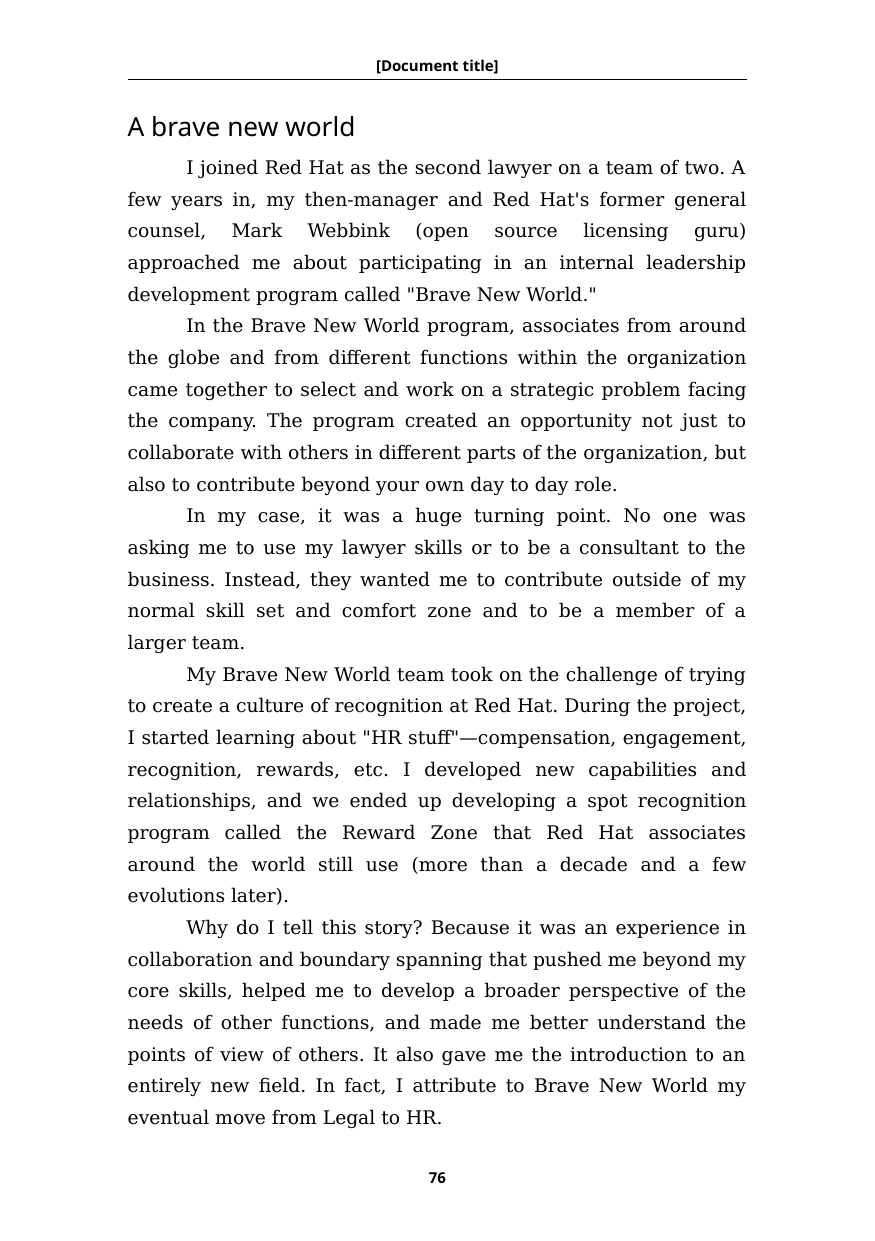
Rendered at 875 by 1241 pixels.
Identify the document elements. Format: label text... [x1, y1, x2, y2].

text Why do I tell this story? Because it was an experience in collaboration and boundary spanning that pushed me beyond my core skills, helped me to develop a broader perspective of the needs of other functions, and made me better understand the points of view of others. It also gave me the introduction to an entirely new field. In fact, I attribute to Brave New World my eventual move from Legal to HR. [127, 917, 747, 1129]
text In the Brave New World program, associates from around the globe and from different functions within the organization came together to select and work on a strategic problem facing the company. The program created an opportunity not just to collaborate with others in different parts of the organization, but also to contribute beyond your own day to day role. [127, 315, 747, 496]
subtitle A brave new world [127, 109, 747, 144]
text I joined Red Hat as the second lawyer on a team of two. A few years in, my then-manager and Red Hat's former general counsel, Mark Webbink (open source licensing guru) approached me about participating in an internal leadership development program called "Brave New World." [127, 157, 747, 306]
text My Brave New World team took on the challenge of trying to create a culture of recognition at Red Hat. During the project, I started learning about "HR stuff"—compensation, engagement, recognition, rewards, etc. I developed new capabilities and relationships, and we ended up developing a spot recognition program called the Reward Zone that Red Hat associates around the world still use (more than a decade and a few evolutions later). [127, 664, 747, 907]
text In my case, it was a huge turning point. No one was asking me to use my lawyer skills or to be a consultant to the business. Instead, they wanted me to contribute outside of my normal skill set and comfort zone and to be a member of a larger team. [127, 505, 747, 654]
